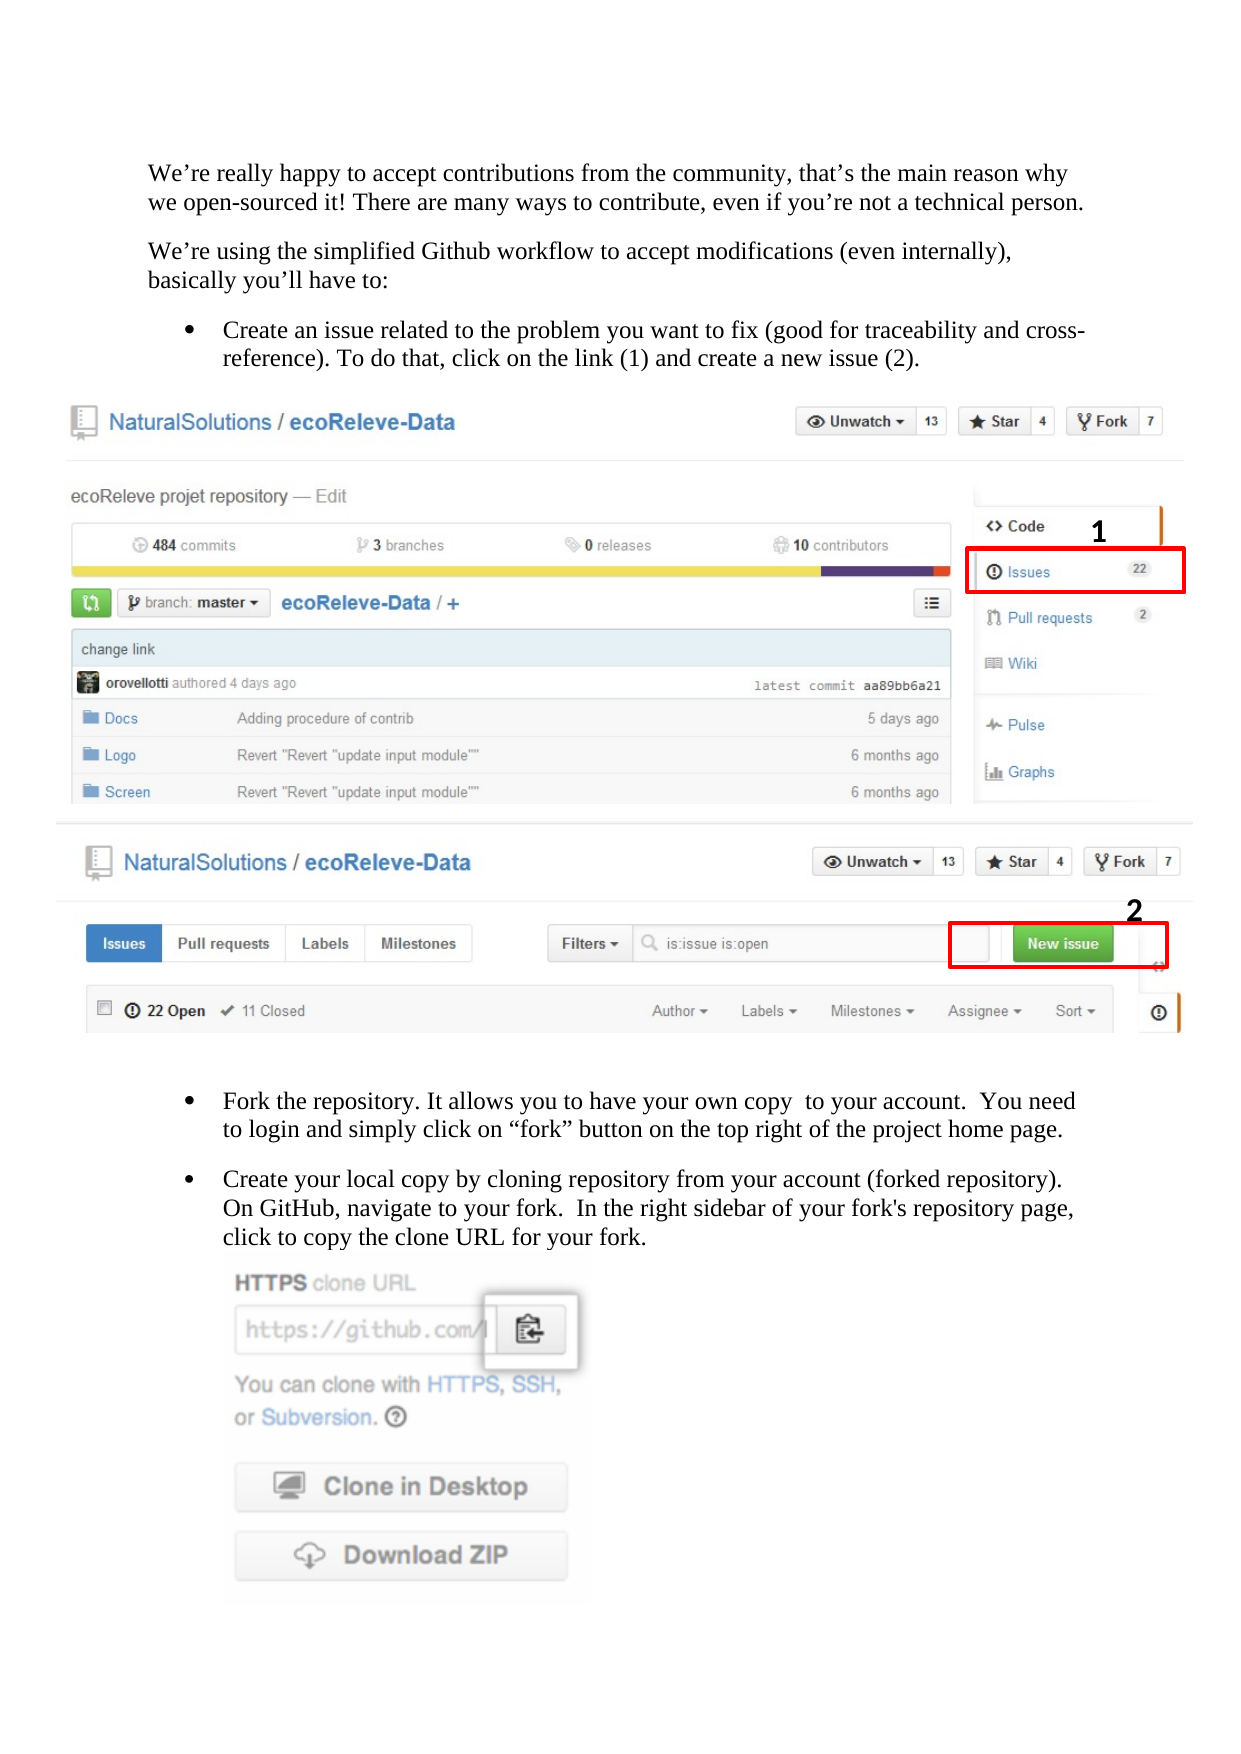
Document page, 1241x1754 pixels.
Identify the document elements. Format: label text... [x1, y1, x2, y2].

picture [222, 1250, 592, 1605]
list Fork the repository. It allows you to have your own copy to your account. You need to login and simply click on “fork” button on the top right of the project home page. [185, 1086, 1093, 1143]
text We’re really happy to accept contributions from the community, that’s the main reason why we open-sourced it! There are many ways to contribute, even if you’re not a technical person. [148, 158, 1093, 216]
list Create your local copy by cloning repository from your account (forked repository). On GitHub, navigate to your fork. In the right sidebar of your fork's repository page, click to copy the clone URL for your fork. [185, 1164, 1093, 1250]
text We’re using the simplified Github workflow to accept modifications (even internally), basically you’ll have to: [148, 236, 1093, 294]
list Create an issue related to the problem you want to fix (good for traceability and cross-reference). To do that, click on the link (1) and create a new issue (2). [185, 315, 1093, 372]
picture [65, 392, 1185, 804]
picture [969, 551, 1182, 590]
picture [56, 821, 1193, 1033]
